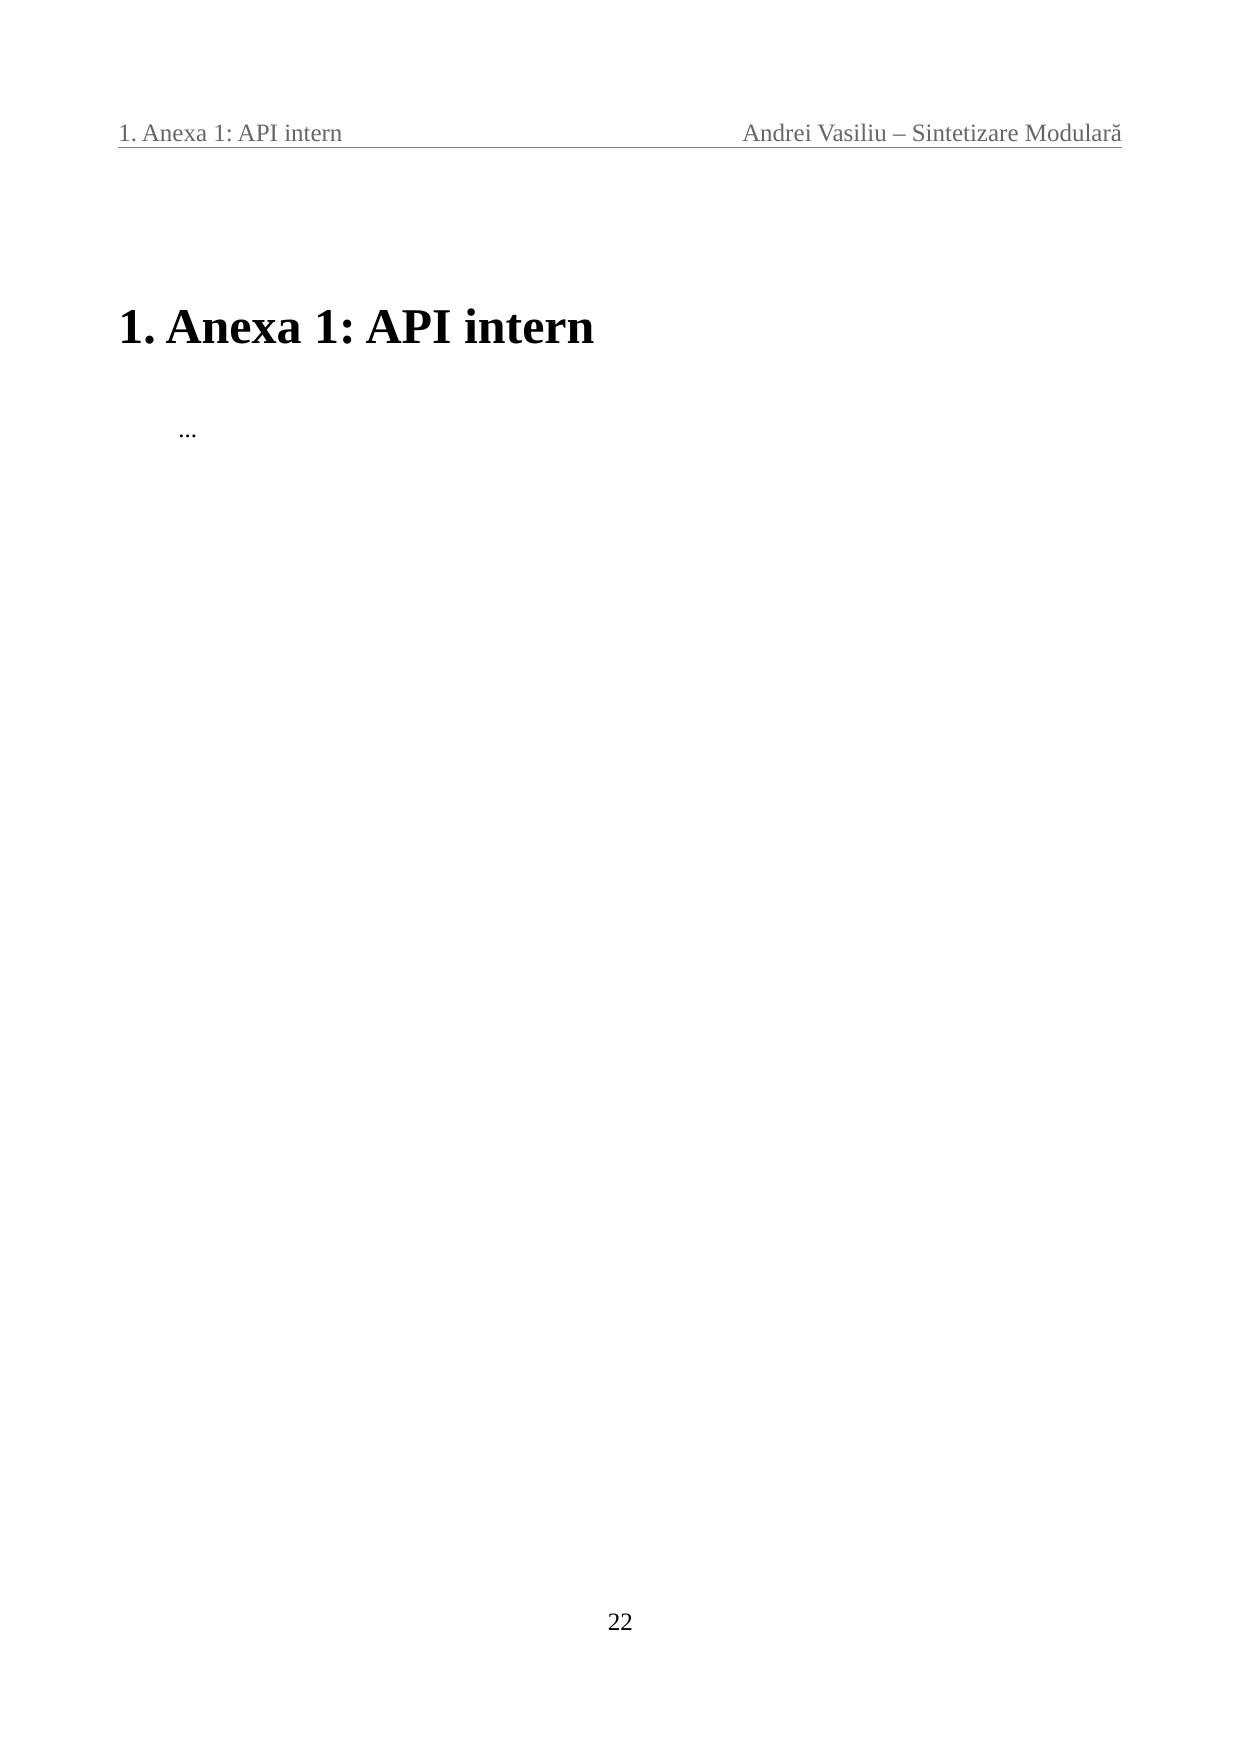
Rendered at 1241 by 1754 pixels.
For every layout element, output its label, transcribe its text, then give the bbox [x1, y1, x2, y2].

text ... [118, 414, 1122, 443]
subtitle 1. Anexa 1: API intern [118, 297, 1122, 354]
